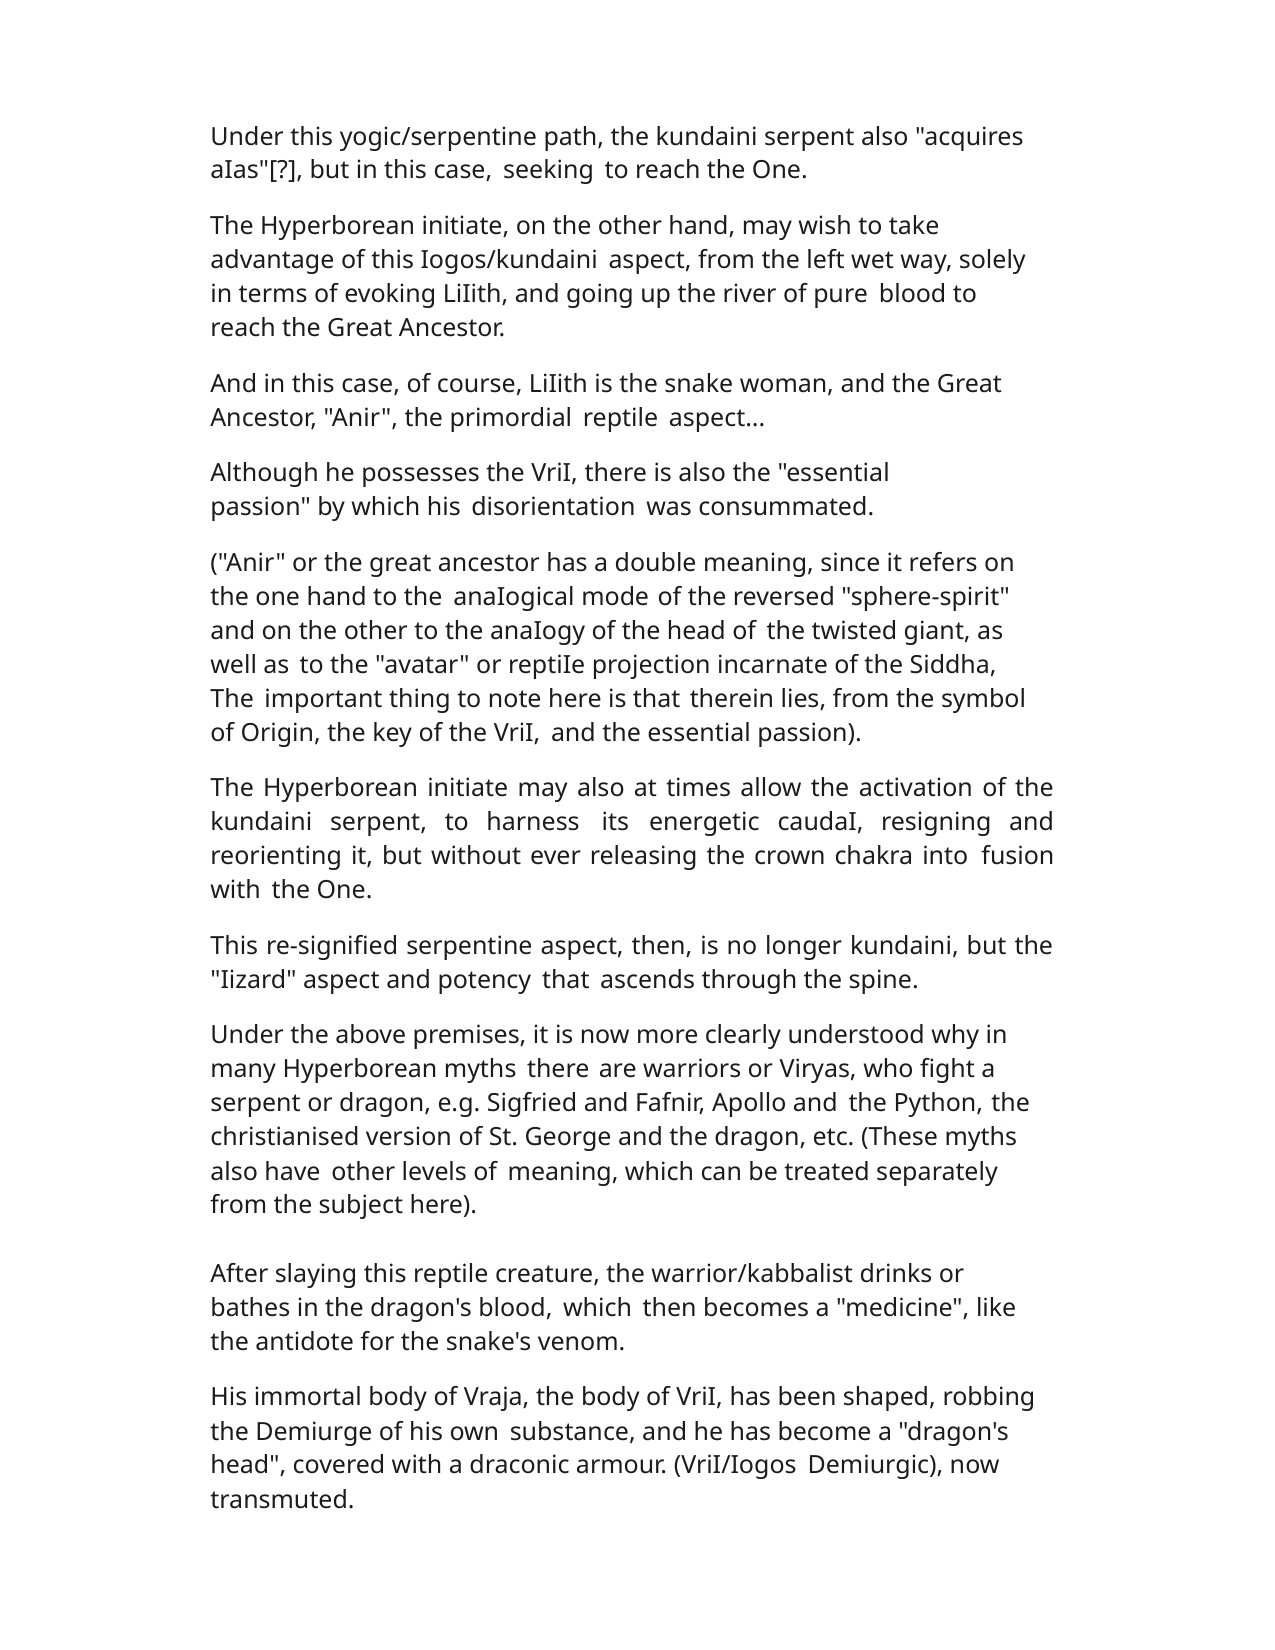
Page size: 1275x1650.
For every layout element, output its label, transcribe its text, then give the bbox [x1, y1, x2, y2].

text His immortal body of Vraja, the body of VriI, has been shaped, robbing the Demiurge of his own substance, and he has become a "dragon's head", covered with a draconic armour. (VriI/Iogos Demiurgic), now transmuted. [210, 1379, 1044, 1515]
text And in this case, of course, LiIith is the snake woman, and the Great Ancestor, "Anir", the primordial reptile aspect... [210, 365, 1092, 433]
text The Hyperborean initiate may also at times allow the activation of the kundaini serpent, to harness its energetic caudaI, resigning and reorienting it, but without ever releasing the crown chakra into fusion with the One. [210, 770, 1054, 906]
text Although he possesses the VriI, there is also the "essential passion" by which his disorientation was consummated. [210, 455, 992, 523]
text After slaying this reptile creature, the warrior/kabbalist drinks or bathes in the dragon's blood, which then becomes a "medicine", like the antidote for the snake's venom. [210, 1255, 1044, 1358]
text This re-signified serpentine aspect, then, is no longer kundaini, but the "Iizard" aspect and potency that ascends through the spine. [210, 927, 1053, 996]
text Under this yogic/serpentine path, the kundaini serpent also "acquires aIas"[?], but in this case, seeking to reach the One. [210, 118, 1044, 186]
text ("Anir" or the great ancestor has a double meaning, since it refers on the one hand to the anaIogical mode of the reversed "sphere-spirit" and on the other to the anaIogy of the head of the twisted giant, as well as to the "avatar" or reptiIe projection incarnate of the Siddha, The important thing to note here is that therein lies, from the symbol of Origin, the key of the VriI, and the essential passion). [210, 544, 1044, 749]
text Under the above premises, it is now more clearly understood why in many Hyperborean myths there are warriors or Viryas, who fight a serpent or dragon, e.g. Sigfried and Fafnir, Apollo and the Python, the christianised version of St. George and the dragon, etc. (These myths also have other levels of meaning, which can be treated separately from the subject here). [210, 1017, 1044, 1221]
text The Hyperborean initiate, on the other hand, may wish to take advantage of this Iogos/kundaini aspect, from the left wet way, solely in terms of evoking LiIith, and going up the river of pure blood to reach the Great Ancestor. [210, 208, 1044, 344]
